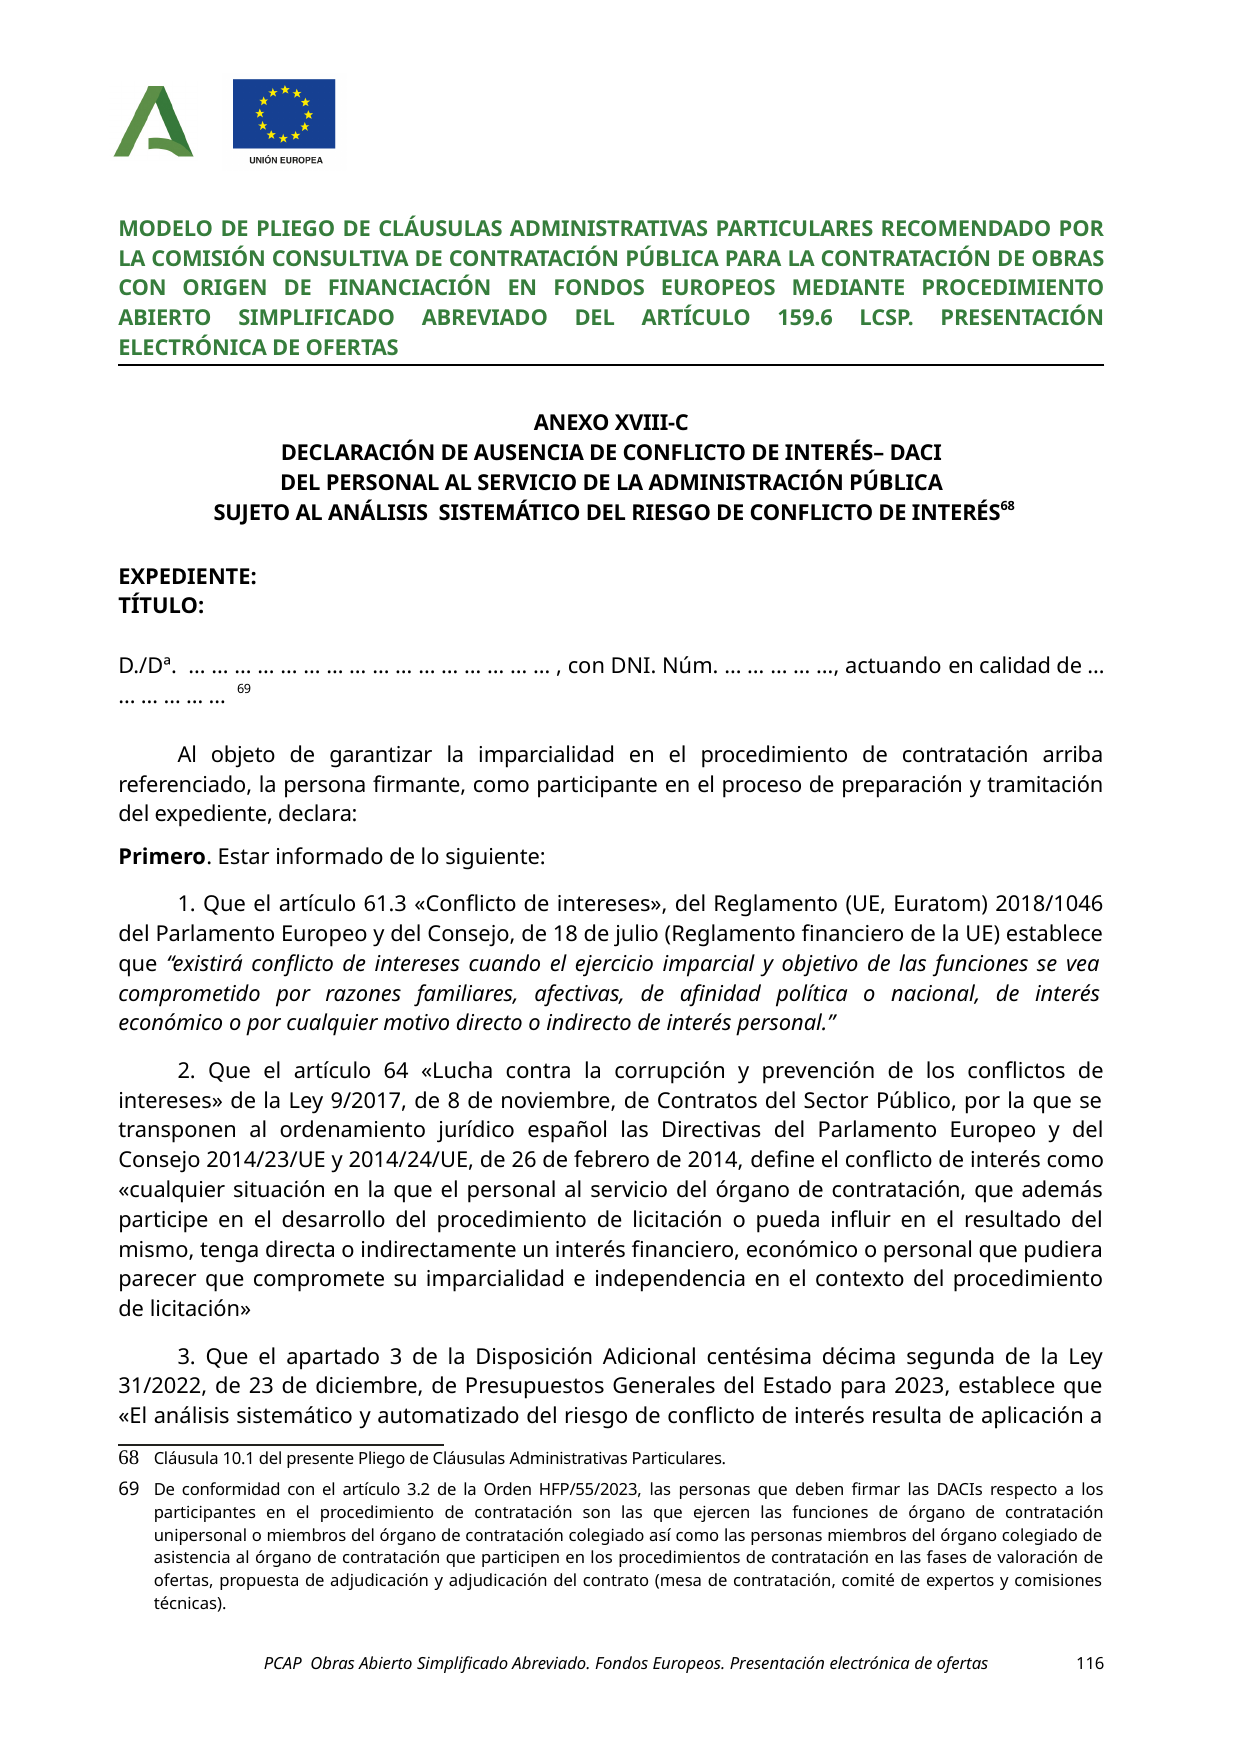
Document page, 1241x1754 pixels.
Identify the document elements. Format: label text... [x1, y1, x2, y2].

text DECLARACIÓN DE AUSENCIA DE CONFLICTO DE INTERÉS– DACI [118, 437, 1104, 467]
text De conformidad con el artículo 3.2 de la Orden HFP/55/2023, las personas que deben firmar las DACIs respecto a los participantes en el procedimiento de contratación son las que ejercen las funciones de órgano de contratación unipersonal o miembros del órgano de contratación colegiado así como las personas miembros del órgano colegiado de asistencia al órgano de contratación que participen en los procedimientos de contratación en las fases de valoración de ofertas, propuesta de adjudicación y adjudicación del contrato (mesa de contratación, comité de expertos y comisiones técnicas). [118, 1475, 1104, 1614]
text Cláusula 10.1 del presente Pliego de Cláusulas Administrativas Particulares. [118, 1445, 1104, 1469]
text MODELO DE PLIEGO DE CLÁUSULAS ADMINISTRATIVAS PARTICULARES RECOMENDADO POR LA COMISIÓN CONSULTIVA DE CONTRATACIÓN PÚBLICA PARA LA CONTRATACIÓN DE OBRAS CON ORIGEN DE FINANCIACIÓN EN FONDOS EUROPEOS MEDIANTE PROCEDIMIENTO ABIERTO SIMPLIFICADO ABREVIADO DEL ARTÍCULO 159.6 LCSP. PRESENTACIÓN ELECTRÓNICA DE OFERTAS [118, 213, 1104, 364]
text EXPEDIENTE: [118, 561, 1104, 590]
text ANEXO XVIII-C [118, 407, 1104, 437]
text D./Dª. … … … … … … … … … … … … … … … … , con DNI. Núm. … … … … …, actuando en calidad de … … … … … … [118, 650, 1104, 709]
text Primero. Estar informado de lo siguiente: [118, 841, 1104, 870]
picture [221, 73, 347, 171]
text Al objeto de garantizar la imparcialidad en el procedimiento de contratación arriba referenciado, la persona firmante, como participante en el proceso de preparación y tramitación del expediente, declara: [118, 739, 1104, 828]
text 3. Que el apartado 3 de la Disposición Adicional centésima décima segunda de la Ley 31/2022, de 23 de diciembre, de Presupuestos Generales del Estado para 2023, establece que «El análisis sistemático y automatizado del riesgo de conflicto de interés resulta de aplicación a [118, 1341, 1104, 1430]
text 1. Que el artículo 61.3 «Conflicto de intereses», del Reglamento (UE, Euratom) 2018/1046 del Parlamento Europeo y del Consejo, de 18 de julio (Reglamento financiero de la UE) establece que “existirá conflicto de intereses cuando el ejercicio imparcial y objetivo de las funciones se vea comprometido por razones familiares, afectivas, de afinidad política o nacional, de interés económico o por cualquier motivo directo o indirecto de interés personal.” [118, 888, 1104, 1037]
text TÍTULO: [118, 590, 1104, 620]
text SUJETO AL ANÁLISIS SISTEMÁTICO DEL RIESGO DE CONFLICTO DE INTERÉS [118, 497, 1104, 527]
text 2. Que el artículo 64 «Lucha contra la corrupción y prevención de los conflictos de intereses» de la Ley 9/2017, de 8 de noviembre, de Contratos del Sector Público, por la que se transponen al ordenamiento jurídico español las Directivas del Parlamento Europeo y del Consejo 2014/23/UE y 2014/24/UE, de 26 de febrero de 2014, define el conflicto de interés como «cualquier situación en la que el personal al servicio del órgano de contratación, que además participe en el desarrollo del procedimiento de licitación o pueda influir en el resultado del mismo, tenga directa o indirectamente un interés financiero, económico o personal que pudiera parecer que compromete su imparcialidad e independencia en el contexto del procedimiento de licitación» [118, 1055, 1104, 1323]
picture [109, 81, 198, 161]
text DEL PERSONAL AL SERVICIO DE LA ADMINISTRACIÓN PÚBLICA [118, 467, 1104, 497]
